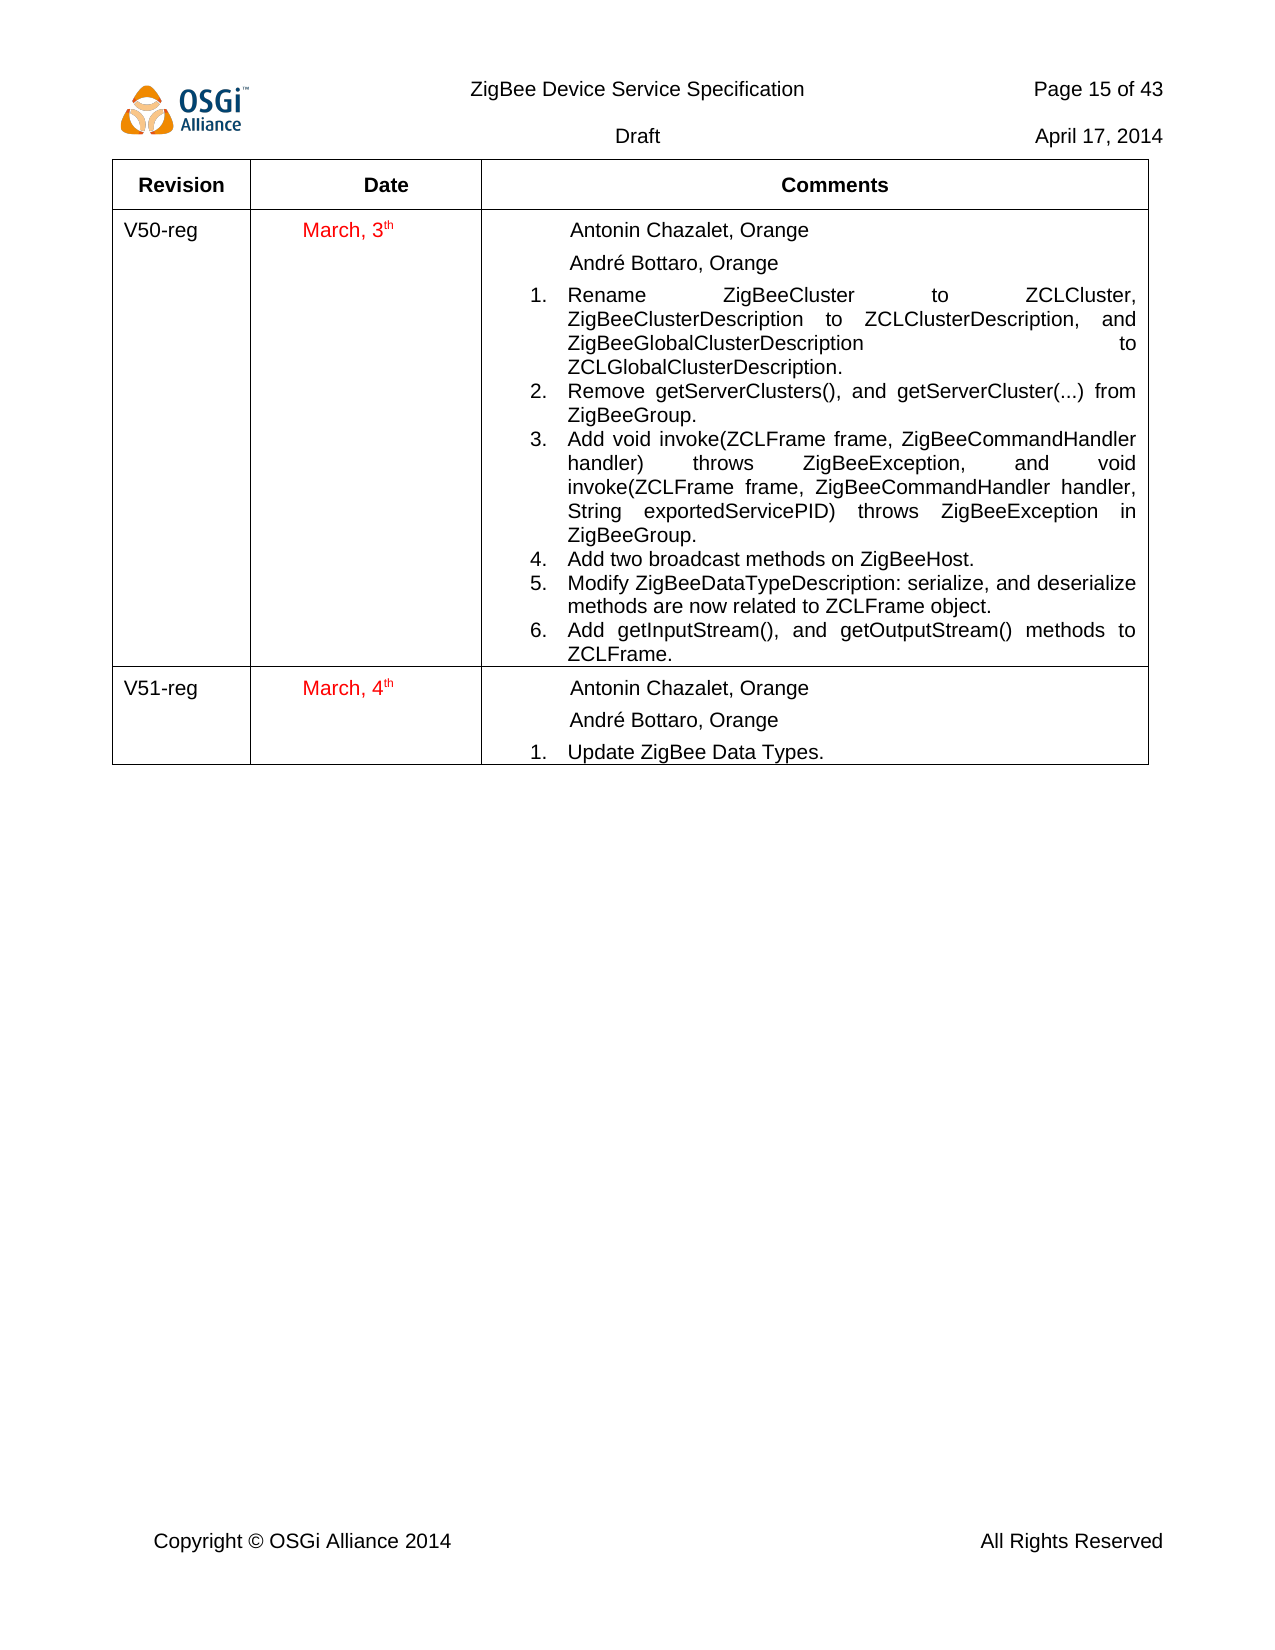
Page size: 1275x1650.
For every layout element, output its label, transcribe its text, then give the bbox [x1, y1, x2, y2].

table_cell Antonin Chazalet, Orange André Bottaro, Orange Rename ZigBeeCluster to ZCLCluster, ZigBeeClusterDescription to ZCLClusterDescription, and ZigBeeGlobalClusterDescription to ZCLGlobalClusterDescription. Remove getServerClusters(), and getServerCluster(...) from ZigBeeGroup. Add void invoke(ZCLFrame frame, ZigBeeCommandHandler handler) throws ZigBeeException, and void invoke(ZCLFrame frame, ZigBeeCommandHandler handler, String exportedServicePID) throws ZigBeeException in ZigBeeGroup. Add two broadcast methods on ZigBeeHost. Modify ZigBeeDataTypeDescription: serialize, and deserialize methods are now related to ZCLFrame object. Add getInputStream(), and getOutputStream() methods to ZCLFrame. [482, 210, 1148, 666]
picture [113, 78, 257, 142]
table_cell V51-reg [113, 667, 250, 764]
table_header Revision [113, 160, 250, 209]
table_cell March, 3th [251, 210, 481, 666]
table_header Date [251, 160, 481, 209]
table_cell Antonin Chazalet, Orange André Bottaro, Orange Update ZigBee Data Types. [482, 667, 1148, 764]
table_header Comments [482, 160, 1148, 209]
table_cell V50-reg [113, 210, 250, 666]
table_cell March, 4th [251, 667, 481, 764]
